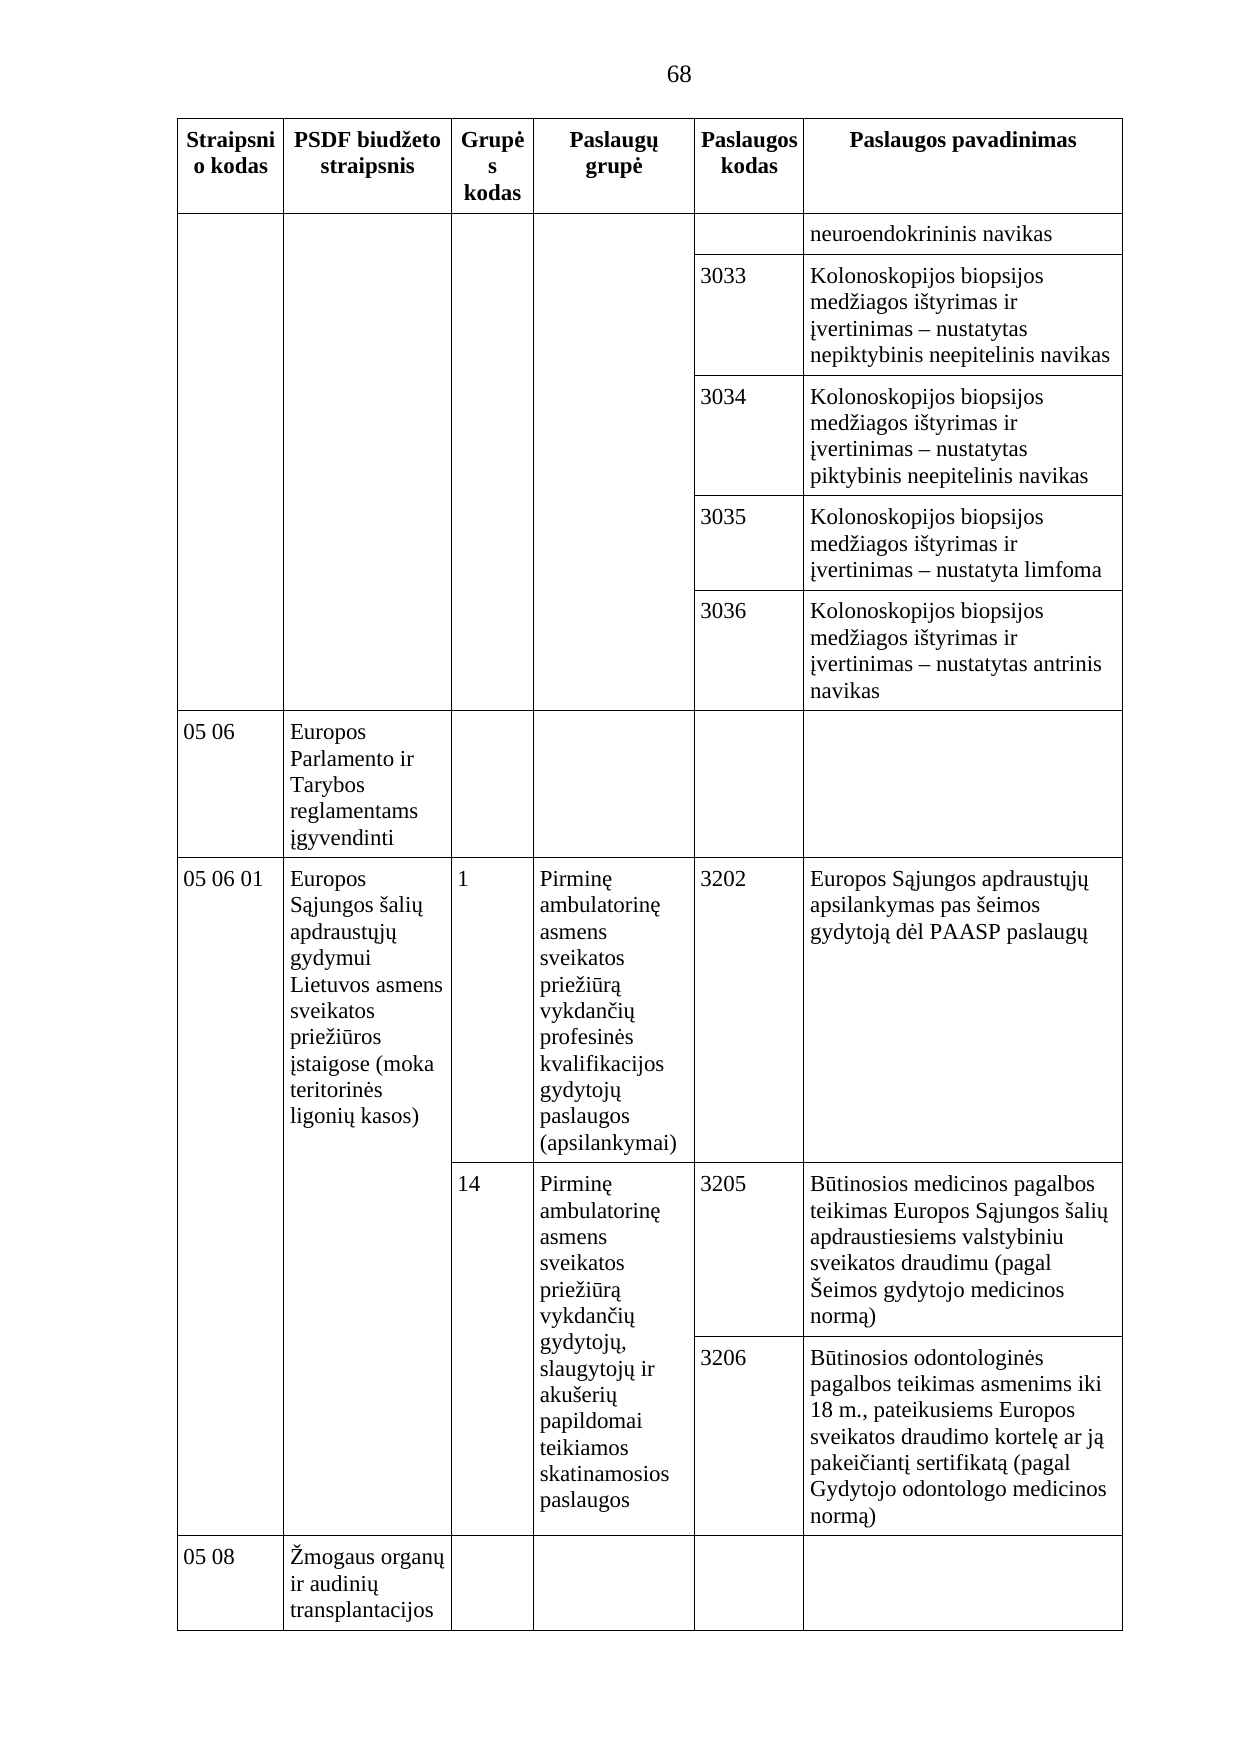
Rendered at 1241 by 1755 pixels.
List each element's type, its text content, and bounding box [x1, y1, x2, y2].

table_cell [284, 590, 451, 710]
table_cell 05 06 01 [178, 858, 283, 1535]
table_cell 14 [452, 1163, 533, 1535]
table_cell [534, 590, 694, 710]
table_cell 05 06 [178, 711, 283, 857]
table_cell [452, 214, 533, 254]
table_cell [695, 214, 803, 254]
table_cell Europos Parlamento ir Tarybos reglamentams įgyvendinti [284, 711, 451, 857]
table_cell [284, 254, 451, 374]
table_cell [452, 590, 533, 710]
table_cell [534, 1536, 694, 1629]
table_header Grupės kodas [452, 119, 533, 212]
table_cell [178, 254, 283, 374]
table_cell [284, 214, 451, 254]
table_cell Kolonoskopijos biopsijos medžiagos ištyrimas ir įvertinimas – nustatytas antrinis navikas [804, 591, 1122, 710]
table_header Paslaugos kodas [695, 119, 803, 212]
table_cell [452, 711, 533, 857]
table_cell 3202 [695, 858, 803, 1162]
table_cell [284, 375, 451, 495]
table_cell [178, 375, 283, 495]
table_cell Pirminę ambulatorinę asmens sveikatos priežiūrą vykdančių profesinės kvalifikacijos gydytojų paslaugos (apsilankymai) [534, 858, 694, 1162]
table_cell [178, 495, 283, 589]
table_cell neuroendokrininis navikas [804, 214, 1122, 254]
table_cell Pirminę ambulatorinę asmens sveikatos priežiūrą vykdančių gydytojų, slaugytojų ir akušerių papildomai teikiamos skatinamosios paslaugos [534, 1163, 694, 1535]
table_cell Europos Sąjungos apdraustųjų apsilankymas pas šeimos gydytoją dėl PAASP paslaugų [804, 858, 1122, 1162]
table_header Paslaugos pavadinimas [804, 119, 1122, 212]
table_cell Būtinosios medicinos pagalbos teikimas Europos Sąjungos šalių apdraustiesiems valstybiniu sveikatos draudimu (pagal Šeimos gydytojo medicinos normą) [804, 1163, 1122, 1336]
table_cell [452, 254, 533, 374]
table_cell 3035 [695, 496, 803, 589]
table_cell [178, 214, 283, 254]
table_cell 3205 [695, 1163, 803, 1336]
table_cell Būtinosios odontologinės pagalbos teikimas asmenims iki 18 m., pateikusiems Europos sveikatos draudimo kortelę ar ją pakeičiantį sertifikatą (pagal Gydytojo odontologo medicinos normą) [804, 1337, 1122, 1535]
table_cell [534, 495, 694, 589]
table_cell [695, 1536, 803, 1629]
table_cell [534, 214, 694, 254]
table_cell [534, 254, 694, 374]
table_header PSDF biudžeto straipsnis [284, 119, 451, 212]
table_cell [695, 711, 803, 857]
table_cell [452, 495, 533, 589]
table_header Paslaugų grupė [534, 119, 694, 212]
table_cell Kolonoskopijos biopsijos medžiagos ištyrimas ir įvertinimas – nustatyta limfoma [804, 496, 1122, 589]
table_cell [804, 1536, 1122, 1629]
table_cell 3034 [695, 376, 803, 495]
table_cell Europos Sąjungos šalių apdraustųjų gydymui Lietuvos asmens sveikatos priežiūros įstaigose (moka teritorinės ligonių kasos) [284, 858, 451, 1535]
table_cell [284, 495, 451, 589]
table_cell 05 08 [178, 1536, 283, 1629]
table_cell Kolonoskopijos biopsijos medžiagos ištyrimas ir įvertinimas – nustatytas nepiktybinis neepitelinis navikas [804, 255, 1122, 374]
table_cell 3206 [695, 1337, 803, 1535]
table_cell [534, 375, 694, 495]
table_cell Kolonoskopijos biopsijos medžiagos ištyrimas ir įvertinimas – nustatytas piktybinis neepitelinis navikas [804, 376, 1122, 495]
table_cell [534, 711, 694, 857]
table_cell Žmogaus organų ir audinių transplantacijos [284, 1536, 451, 1629]
table_cell 3036 [695, 591, 803, 710]
table_cell [178, 590, 283, 710]
table_cell [804, 711, 1122, 857]
table_cell 1 [452, 858, 533, 1162]
table_header Straipsnio kodas [178, 119, 283, 212]
table_cell [452, 375, 533, 495]
table_cell [452, 1536, 533, 1629]
table_cell 3033 [695, 255, 803, 374]
